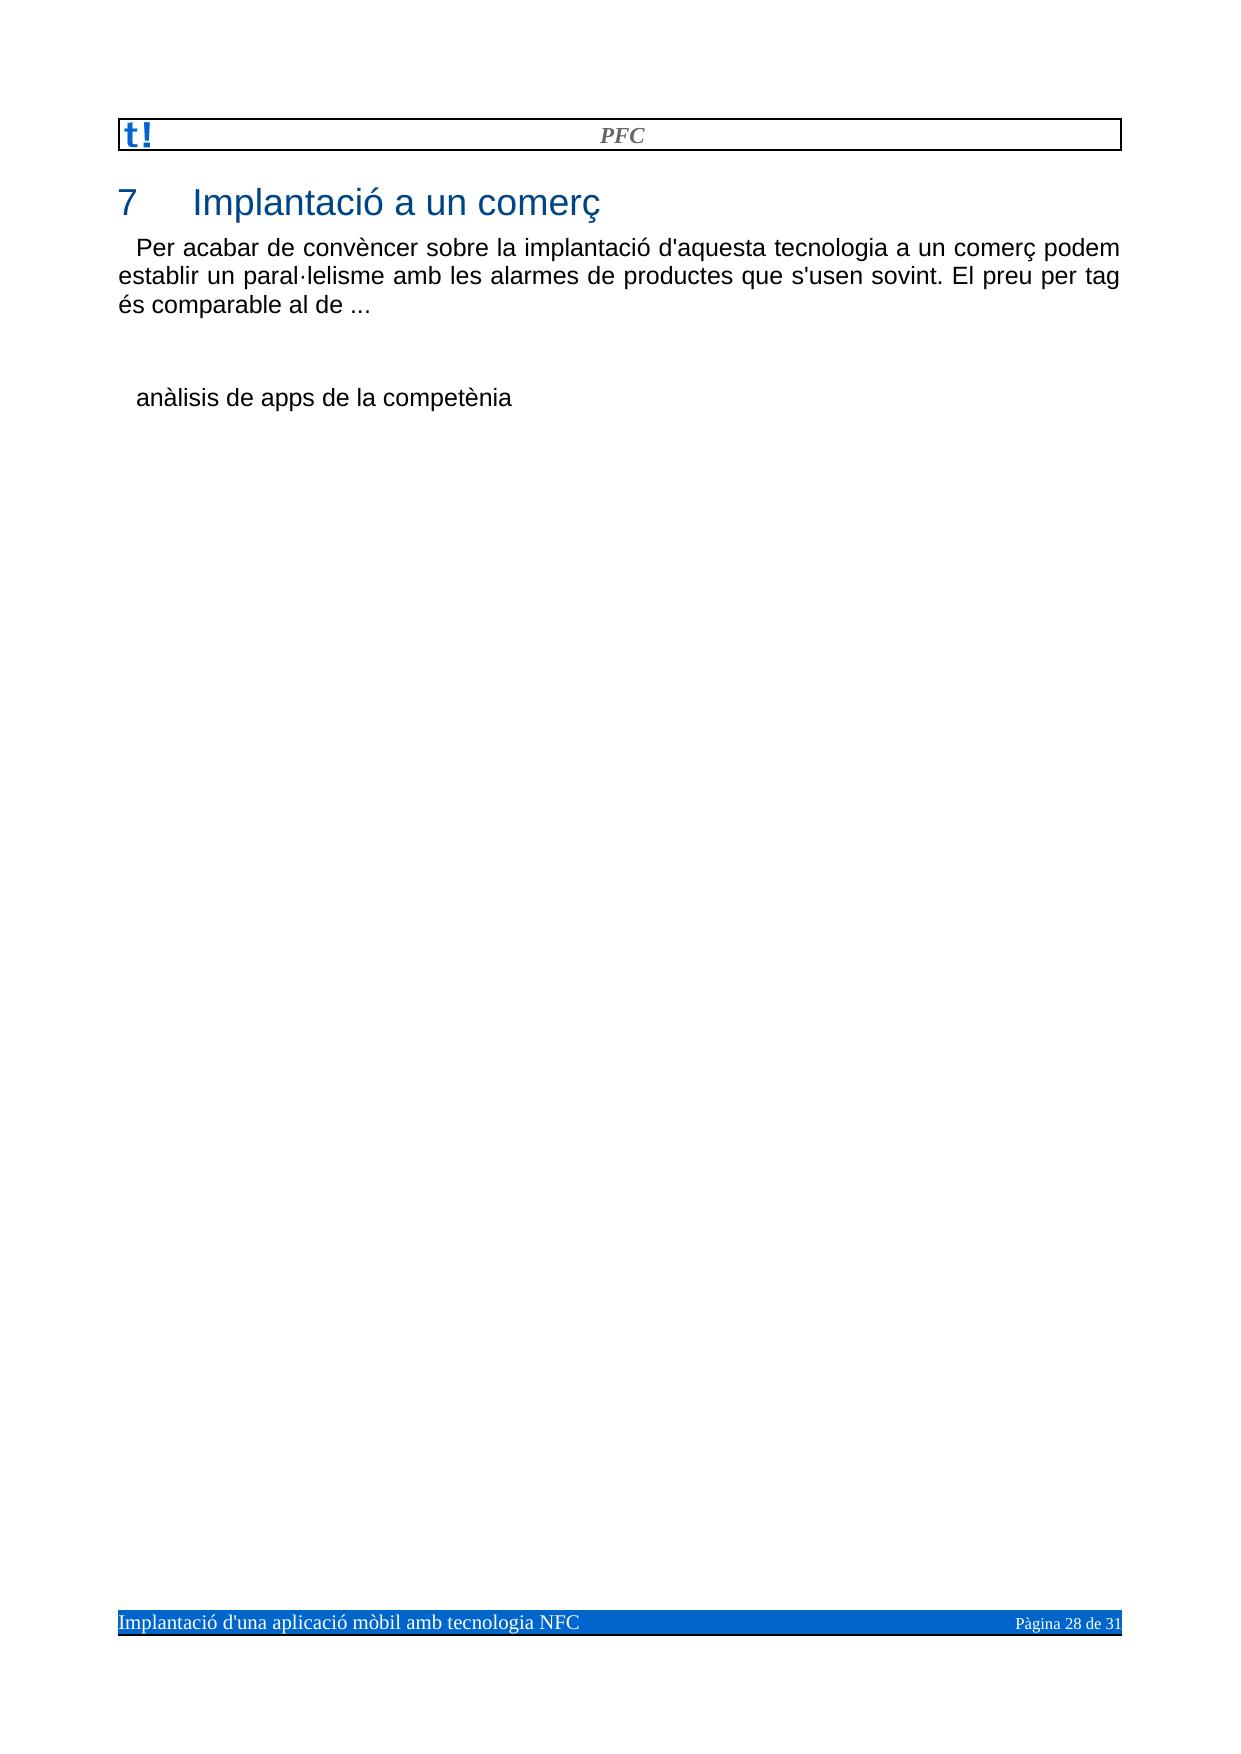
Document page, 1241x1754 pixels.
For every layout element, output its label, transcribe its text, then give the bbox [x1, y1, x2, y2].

text anàlisis de apps de la competènia [118, 383, 1122, 412]
picture [123, 121, 151, 148]
subtitle Implantació a un comerç [106, 181, 1122, 224]
text Per acabar de convèncer sobre la implantació d'aquesta tecnologia a un comerç podem establir un paral·lelisme amb les alarmes de productes que s'usen sovint. El preu per tag és comparable al de ... [118, 232, 1122, 319]
